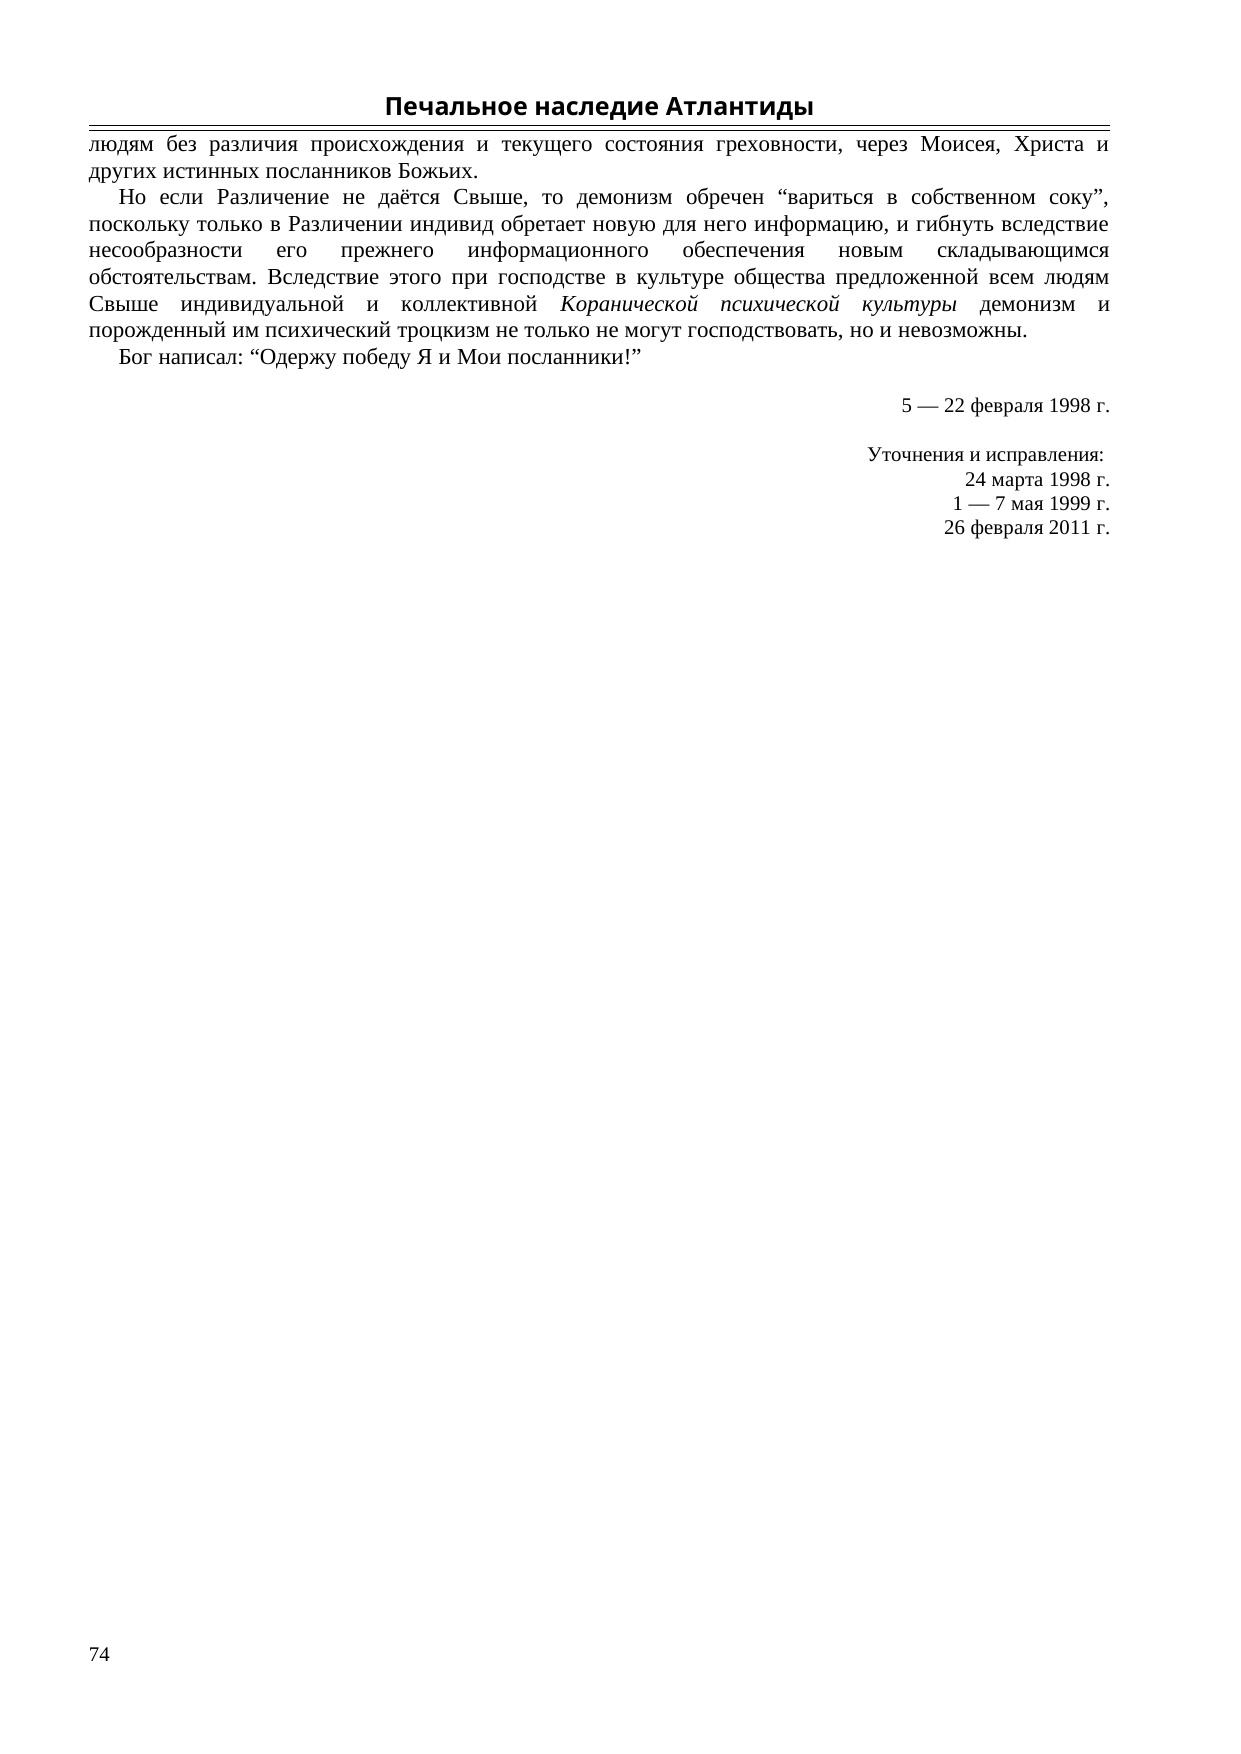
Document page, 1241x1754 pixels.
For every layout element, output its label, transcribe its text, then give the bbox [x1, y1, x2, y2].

text 24 марта 1998 г. [89, 466, 1110, 490]
text 1 — 7 мая 1999 г. 26 февраля 2011 г. [89, 490, 1110, 538]
text Но если Различение не даётся Свыше, то демонизм обречен “вариться в собственном соку”, поскольку только в Различении индивид обретает новую для него информацию, и гибнуть вследствие несообразности его прежнего информационного обеспечения новым складывающимся обстоятельствам. Вследствие этого при господстве в культуре общества предложенной всем людям Свыше индивидуальной и коллективной Коранической психической культуры демонизм и порожденный им психический троцкизм не только не могут господствовать, но и невозможны. [89, 183, 1110, 343]
text людям без различия происхождения и текущего состояния греховности, через Моисея, Христа и других истинных посланников Божьих. [89, 131, 1110, 183]
text Бог написал: “Одержу победу Я и Мои посланники!” [89, 343, 1110, 369]
text 5 — 22 февраля 1998 г. [89, 393, 1110, 417]
text Уточнения и исправления: [89, 442, 1110, 466]
